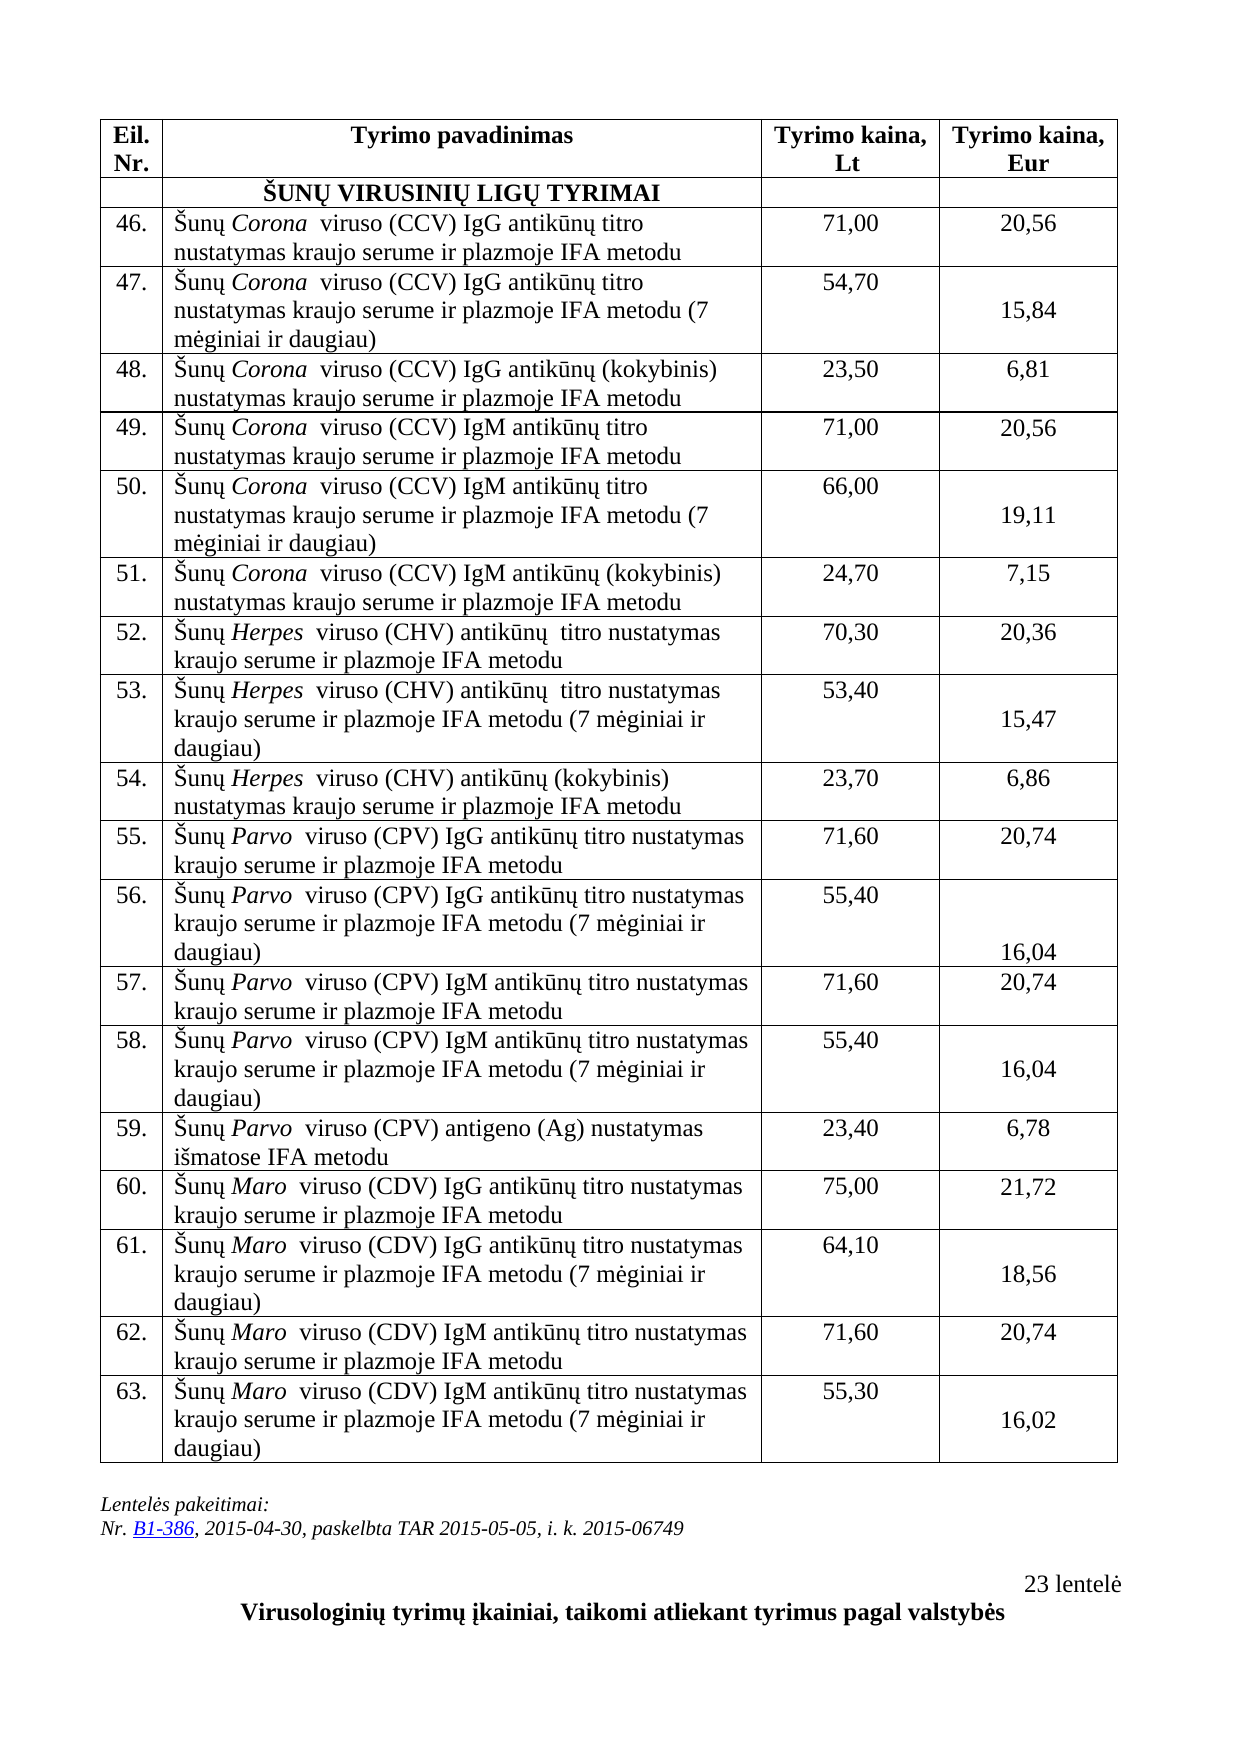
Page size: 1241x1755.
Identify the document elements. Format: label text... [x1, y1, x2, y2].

table_cell 23,70 [762, 763, 939, 820]
table_cell Šunų Corona viruso (CCV) IgM antikūnų (kokybinis) nustatymas kraujo serume ir plazmoje IFA metodu [163, 558, 761, 616]
table_cell 16,02 [940, 1376, 1117, 1462]
table_cell Šunų Parvo viruso (CPV) IgG antikūnų titro nustatymas kraujo serume ir plazmoje IFA metodu (7 mėginiai ir daugiau) [163, 880, 761, 966]
table_header Tyrimo pavadinimas [163, 120, 761, 177]
table_cell 20,74 [940, 1317, 1117, 1375]
table_cell 21,72 [940, 1171, 1117, 1229]
table_cell 53,40 [762, 675, 939, 762]
table_cell Šunų Maro viruso (CDV) IgM antikūnų titro nustatymas kraujo serume ir plazmoje IFA metodu [163, 1317, 761, 1375]
table_cell 55,40 [762, 880, 939, 966]
table_cell 56. [101, 880, 162, 966]
table_cell 6,81 [940, 354, 1117, 411]
table_cell 66,00 [762, 471, 939, 557]
table_cell 46. [101, 208, 162, 266]
table_cell [940, 178, 1117, 207]
table_cell Šunų Maro viruso (CDV) IgG antikūnų titro nustatymas kraujo serume ir plazmoje IFA metodu (7 mėginiai ir daugiau) [163, 1230, 761, 1316]
table_header Eil. Nr. [101, 120, 162, 177]
table_cell 53. [101, 675, 162, 762]
table_cell Šunų Maro viruso (CDV) IgG antikūnų titro nustatymas kraujo serume ir plazmoje IFA metodu [163, 1171, 761, 1229]
table_cell Šunų Corona viruso (CCV) IgG antikūnų (kokybinis) nustatymas kraujo serume ir plazmoje IFA metodu [163, 354, 761, 411]
table_cell 71,60 [762, 821, 939, 879]
table_cell Šunų Herpes viruso (CHV) antikūnų (kokybinis) nustatymas kraujo serume ir plazmoje IFA metodu [163, 763, 761, 820]
table_cell 20,74 [940, 821, 1117, 879]
table_cell 61. [101, 1230, 162, 1316]
table_cell Šunų Parvo viruso (CPV) IgM antikūnų titro nustatymas kraujo serume ir plazmoje IFA metodu (7 mėginiai ir daugiau) [163, 1026, 761, 1112]
table_cell 64,10 [762, 1230, 939, 1316]
table_cell 49. [101, 413, 162, 470]
table_cell 23,50 [762, 354, 939, 411]
table_cell 23,40 [762, 1113, 939, 1170]
table_cell 55,30 [762, 1376, 939, 1462]
table_cell 47. [101, 267, 162, 353]
table_cell Šunų Corona viruso (CCV) IgG antikūnų titro nustatymas kraujo serume ir plazmoje IFA metodu (7 mėginiai ir daugiau) [163, 267, 761, 353]
table_cell 16,04 [940, 1026, 1117, 1112]
table_cell 62. [101, 1317, 162, 1375]
table_cell 75,00 [762, 1171, 939, 1229]
table_cell 63. [101, 1376, 162, 1462]
table_cell 55,40 [762, 1026, 939, 1112]
table_cell 55. [101, 821, 162, 879]
table_cell 7,15 [940, 558, 1117, 616]
table_cell 24,70 [762, 558, 939, 616]
table_cell 18,56 [940, 1230, 1117, 1316]
table_cell Šunų Corona viruso (CCV) IgM antikūnų titro nustatymas kraujo serume ir plazmoje IFA metodu [163, 413, 761, 470]
table_cell [762, 178, 939, 207]
table_cell Šunų Herpes viruso (CHV) antikūnų titro nustatymas kraujo serume ir plazmoje IFA metodu [163, 617, 761, 674]
table_cell Šunų Corona viruso (CCV) IgG antikūnų titro nustatymas kraujo serume ir plazmoje IFA metodu [163, 208, 761, 266]
text 23 lentelė [100, 1569, 1152, 1597]
table_cell [101, 178, 162, 207]
table_cell 71,00 [762, 208, 939, 266]
table_cell 15,84 [940, 267, 1117, 353]
table_header Tyrimo kaina, Eur [940, 120, 1117, 177]
table_cell Šunų Parvo viruso (CPV) antigeno (Ag) nustatymas išmatose IFA metodu [163, 1113, 761, 1170]
table_cell 59. [101, 1113, 162, 1170]
table_cell 48. [101, 354, 162, 411]
table_cell Šunų Corona viruso (CCV) IgM antikūnų titro nustatymas kraujo serume ir plazmoje IFA metodu (7 mėginiai ir daugiau) [163, 471, 761, 557]
table_cell 20,74 [940, 967, 1117, 1024]
table_cell 51. [101, 558, 162, 616]
table_cell 6,78 [940, 1113, 1117, 1170]
table_cell 71,60 [762, 1317, 939, 1375]
text Virusologinių tyrimų įkainiai, taikomi atliekant tyrimus pagal valstybės [100, 1597, 1152, 1626]
table_cell 15,47 [940, 675, 1117, 762]
table_header Tyrimo kaina, Lt [762, 120, 939, 177]
table_cell Šunų Maro viruso (CDV) IgM antikūnų titro nustatymas kraujo serume ir plazmoje IFA metodu (7 mėginiai ir daugiau) [163, 1376, 761, 1462]
table_cell Šunų Herpes viruso (CHV) antikūnų titro nustatymas kraujo serume ir plazmoje IFA metodu (7 mėginiai ir daugiau) [163, 675, 761, 762]
table_cell 70,30 [762, 617, 939, 674]
text Lentelės pakeitimai: [100, 1492, 1152, 1516]
table_cell 60. [101, 1171, 162, 1229]
table_cell Šunų Parvo viruso (CPV) IgG antikūnų titro nustatymas kraujo serume ir plazmoje IFA metodu [163, 821, 761, 879]
table_cell 71,00 [762, 413, 939, 470]
table_cell 57. [101, 967, 162, 1024]
table_cell 54. [101, 763, 162, 820]
text Nr. B1-386, 2015-04-30, paskelbta TAR 2015-05-05, i. k. 2015-06749 [100, 1516, 1152, 1540]
table_cell 20,56 [940, 208, 1117, 266]
table_cell 50. [101, 471, 162, 557]
table_cell 19,11 [940, 471, 1117, 557]
table_cell 54,70 [762, 267, 939, 353]
table_cell ŠUNŲ VIRUSINIŲ LIGŲ TYRIMAI [163, 178, 761, 207]
table_cell 71,60 [762, 967, 939, 1024]
table_cell Šunų Parvo viruso (CPV) IgM antikūnų titro nustatymas kraujo serume ir plazmoje IFA metodu [163, 967, 761, 1024]
table_cell 6,86 [940, 763, 1117, 820]
table_cell 52. [101, 617, 162, 674]
table_cell 16,04 [940, 880, 1117, 966]
table_cell 20,36 [940, 617, 1117, 674]
table_cell 20,56 [940, 413, 1117, 470]
table_cell 58. [101, 1026, 162, 1112]
